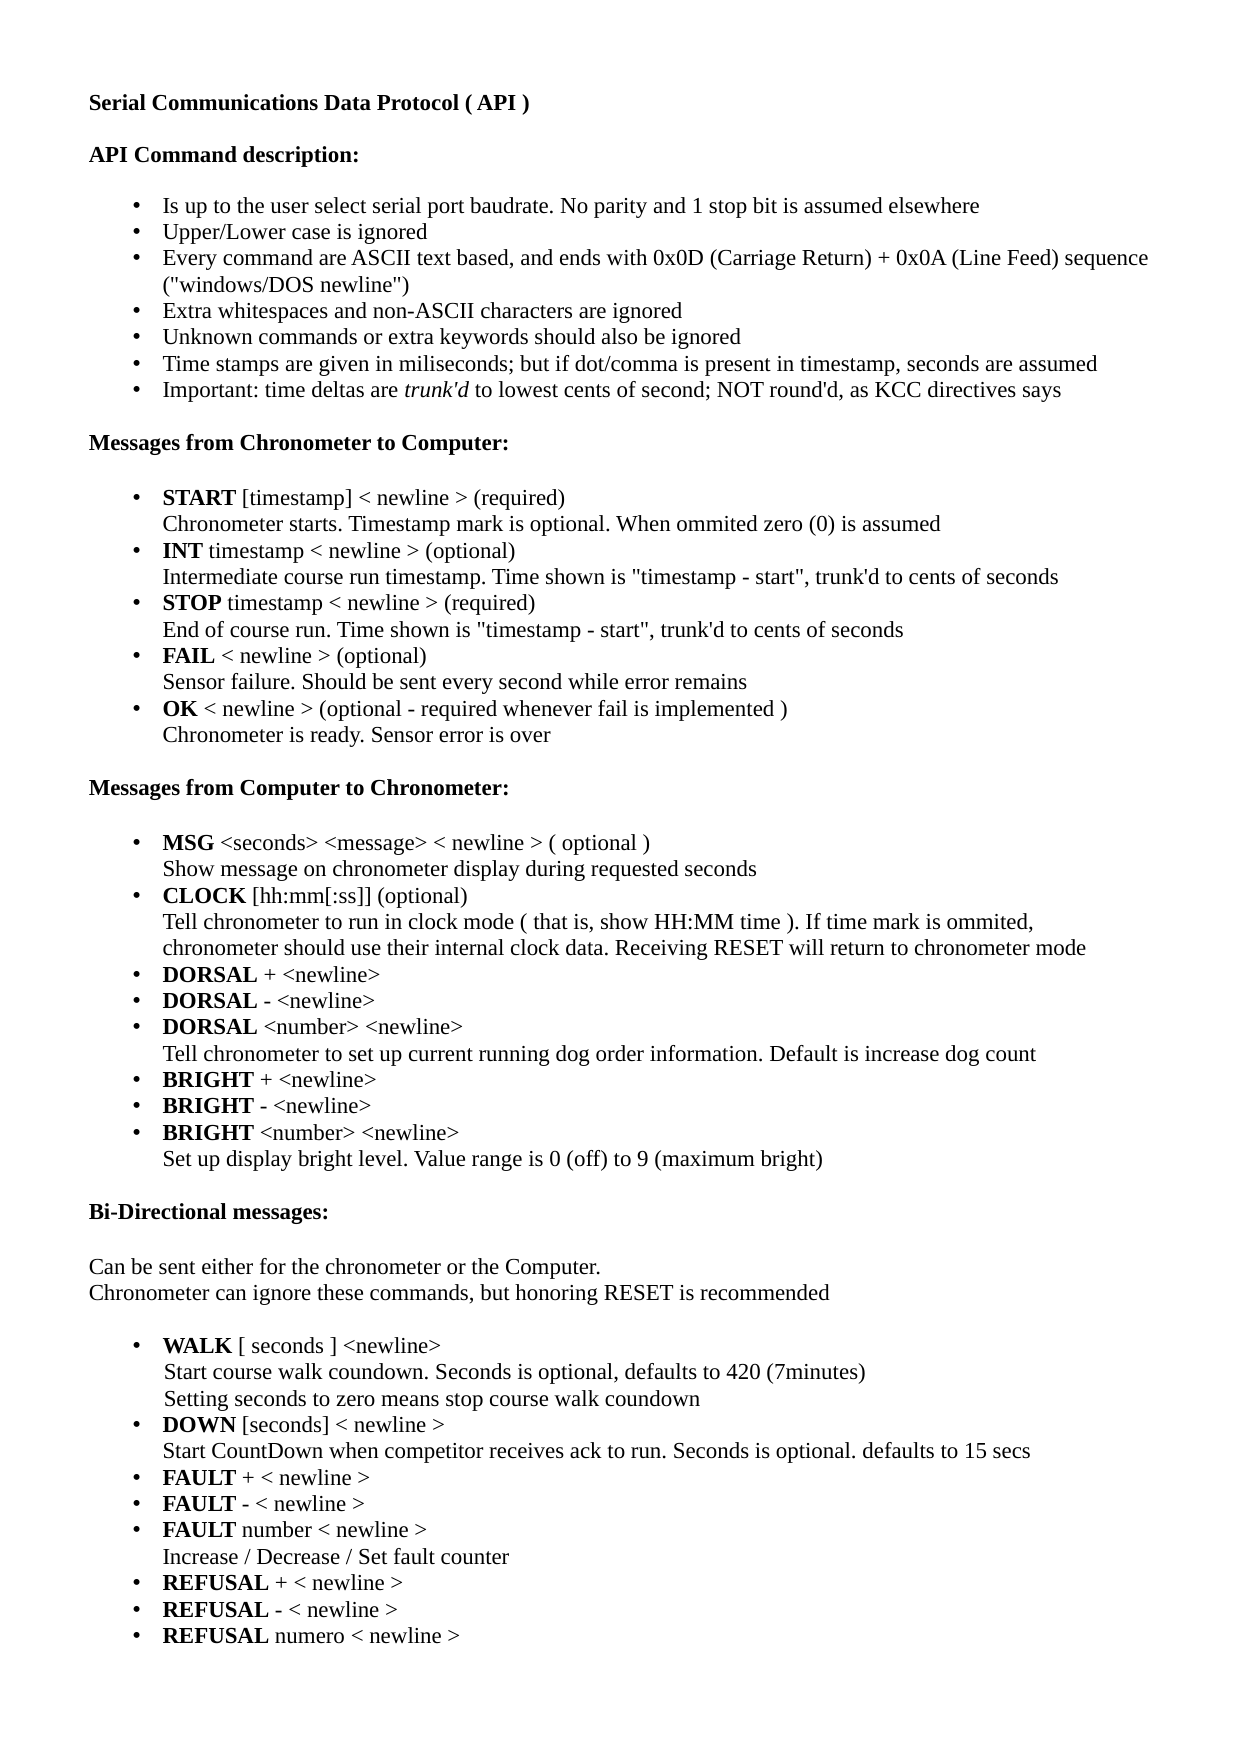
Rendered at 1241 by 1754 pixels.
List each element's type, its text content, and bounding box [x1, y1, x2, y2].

list Important: time deltas are trunk'd to lowest cents of second; NOT round'd, as KCC directives says [133, 376, 1152, 402]
list End of course run. Time shown is "timestamp - start", trunk'd to cents of seconds [133, 616, 1152, 642]
list DOWN [seconds] < newline > [133, 1411, 1152, 1437]
list FAULT number < newline > [133, 1517, 1152, 1543]
list BRIGHT - <newline> [133, 1092, 1152, 1119]
list FAULT - < newline > [133, 1490, 1152, 1517]
list Upper/Lower case is ignored [133, 218, 1152, 244]
text Messages from Chronometer to Computer: [88, 429, 1152, 455]
list MSG <seconds> <message> < newline > ( optional ) [133, 829, 1152, 855]
text Can be sent either for the chronometer or the Computer. [88, 1253, 1152, 1279]
list STOP timestamp < newline > (required) [133, 589, 1152, 616]
list REFUSAL - < newline > [133, 1596, 1152, 1622]
list FAULT + < newline > [133, 1464, 1152, 1490]
list DORSAL <number> <newline> [133, 1013, 1152, 1040]
list Show message on chronometer display during requested seconds [133, 855, 1152, 882]
list REFUSAL + < newline > [133, 1569, 1152, 1596]
list DORSAL - <newline> [133, 987, 1152, 1013]
text Start course walk coundown. Seconds is optional, defaults to 420 (7minutes) [88, 1358, 1152, 1385]
list REFUSAL numero < newline > [133, 1622, 1152, 1648]
list Extra whitespaces and non-ASCII characters are ignored [133, 297, 1152, 323]
text Setting seconds to zero means stop course walk coundown [88, 1385, 1152, 1411]
list Start CountDown when competitor receives ack to run. Seconds is optional. defaults to 15 secs [133, 1437, 1152, 1464]
text Chronometer can ignore these commands, but honoring RESET is recommended [88, 1279, 1152, 1306]
list Set up display bright level. Value range is 0 (off) to 9 (maximum bright) [133, 1145, 1152, 1172]
text Bi-Directional messages: [88, 1198, 1152, 1224]
list FAIL < newline > (optional) [133, 642, 1152, 668]
text Messages from Computer to Chronometer: [88, 774, 1152, 800]
list BRIGHT + <newline> [133, 1066, 1152, 1092]
list BRIGHT <number> <newline> [133, 1119, 1152, 1145]
text Serial Communications Data Protocol ( API ) [88, 88, 1152, 115]
list Is up to the user select serial port baudrate. No parity and 1 stop bit is assumed elsewhere [133, 192, 1152, 218]
list Sensor failure. Should be sent every second while error remains [133, 668, 1152, 695]
list Chronometer starts. Timestamp mark is optional. When ommited zero (0) is assumed [133, 510, 1152, 537]
text API Command description: [88, 141, 1152, 168]
list Every command are ASCII text based, and ends with 0x0D (Carriage Return) + 0x0A (Line Feed) sequence ("windows/DOS newline") [133, 244, 1152, 297]
list Increase / Decrease / Set fault counter [133, 1543, 1152, 1569]
list Intermediate course run timestamp. Time shown is "timestamp - start", trunk'd to cents of seconds [133, 563, 1152, 589]
list WALK [ seconds ] <newline> [133, 1332, 1152, 1358]
list DORSAL + <newline> [133, 961, 1152, 987]
list Unknown commands or extra keywords should also be ignored [133, 323, 1152, 350]
list OK < newline > (optional - required whenever fail is implemented ) [133, 695, 1152, 721]
list START [timestamp] < newline > (required) [133, 484, 1152, 510]
list Tell chronometer to run in clock mode ( that is, show HH:MM time ). If time mark is ommited, chronometer should use their internal clock data. Receiving RESET will return to chronometer mode [133, 908, 1152, 961]
list INT timestamp < newline > (optional) [133, 537, 1152, 563]
list Tell chronometer to set up current running dog order information. Default is increase dog count [133, 1040, 1152, 1066]
list Time stamps are given in miliseconds; but if dot/comma is present in timestamp, seconds are assumed [133, 350, 1152, 376]
list CLOCK [hh:mm[:ss]] (optional) [133, 882, 1152, 908]
list Chronometer is ready. Sensor error is over [133, 721, 1152, 747]
